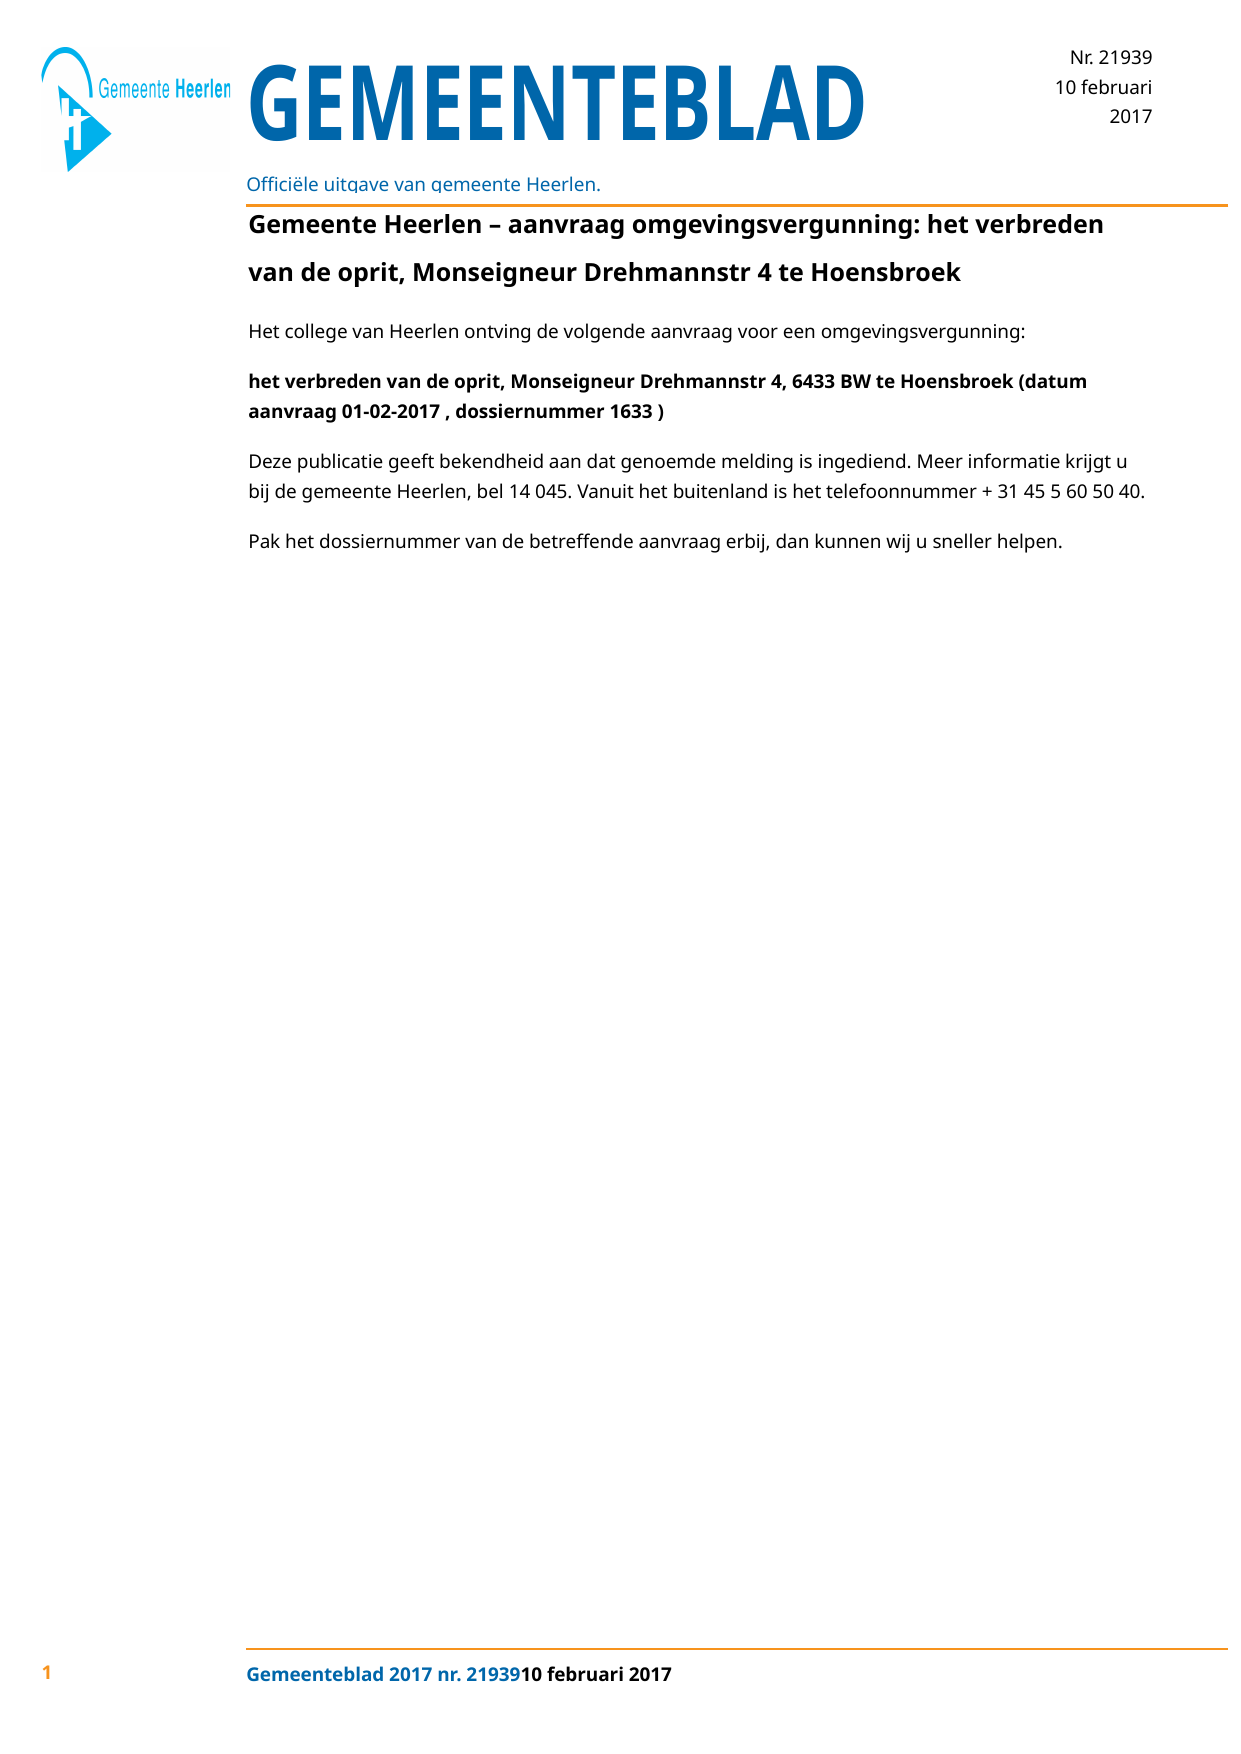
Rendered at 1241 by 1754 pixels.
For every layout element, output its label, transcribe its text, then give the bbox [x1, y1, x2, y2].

text Deze publicatie geeft bekendheid aan dat genoemde melding is ingediend. Meer informatie krijgt u bij de gemeente Heerlen, bel 14 045. Vanuit het buitenland is het telefoonnummer + 31 45 5 60 50 40. [248, 448, 1152, 504]
text Pak het dossiernummer van de betreffende aanvraag erbij, dan kunnen wij u sneller helpen. [248, 528, 1152, 554]
picture [41, 47, 231, 172]
text Het college van Heerlen ontving de volgende aanvraag voor een omgevingsvergunning: [248, 318, 1152, 344]
picture [41, 47, 58, 70]
text Gemeente Heerlen – aanvraag omgevingsvergunning: het verbreden van de oprit, Monseigneur Drehmannstr 4 te Hoensbroek [248, 207, 1152, 288]
text het verbreden van de oprit, Monseigneur Drehmannstr 4, 6433 BW te Hoensbroek (datum aanvraag 01-02-2017 , dossiernummer 1633 ) [248, 368, 1152, 424]
